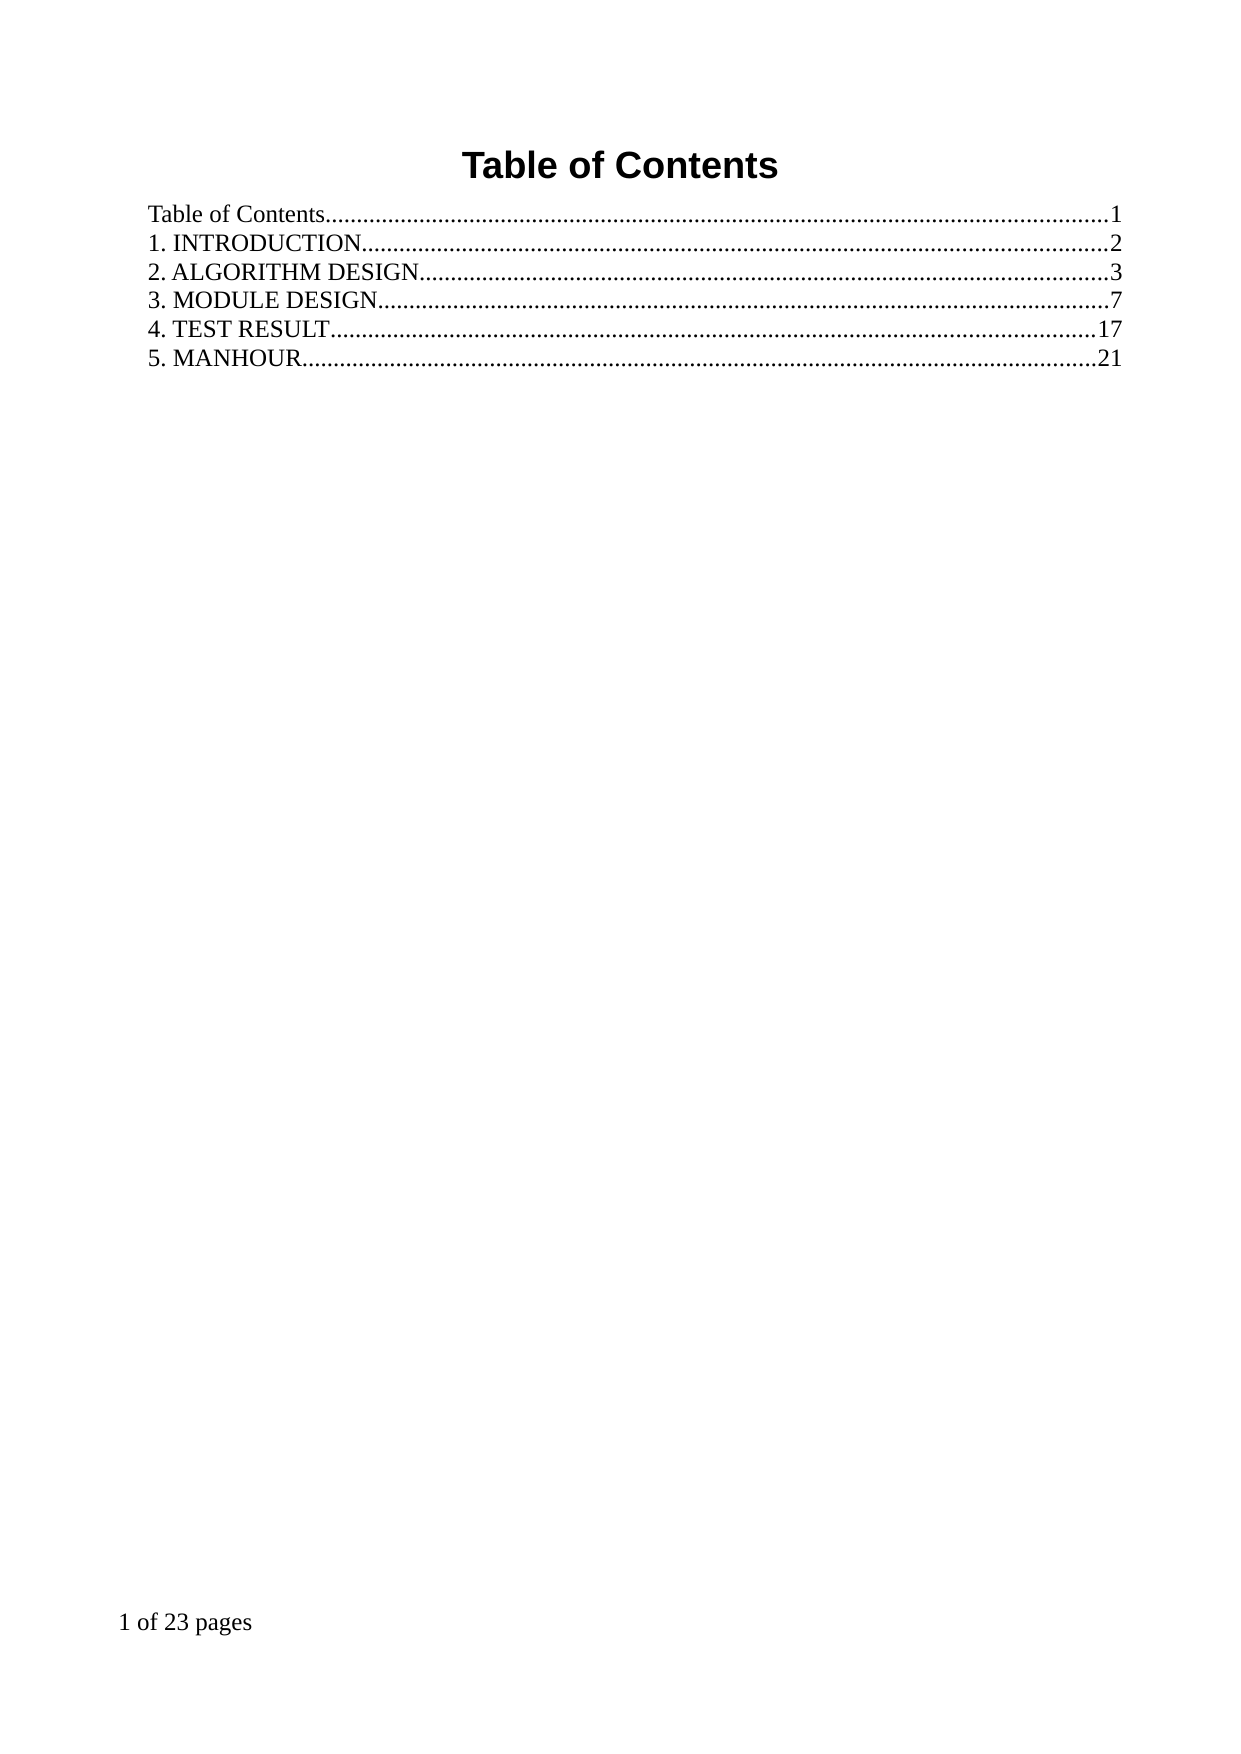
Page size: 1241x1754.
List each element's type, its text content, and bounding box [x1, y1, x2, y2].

text Table of Contents 1 [148, 199, 1122, 228]
text 1. INTRODUCTION 2 [148, 228, 1122, 257]
subtitle Table of Contents [118, 143, 1122, 187]
text 2. ALGORITHM DESIGN 3 [148, 257, 1122, 286]
text 3. MODULE DESIGN 7 [148, 286, 1122, 314]
text 4. TEST RESULT 17 [148, 314, 1122, 343]
text 5. MANHOUR 21 [148, 343, 1122, 372]
